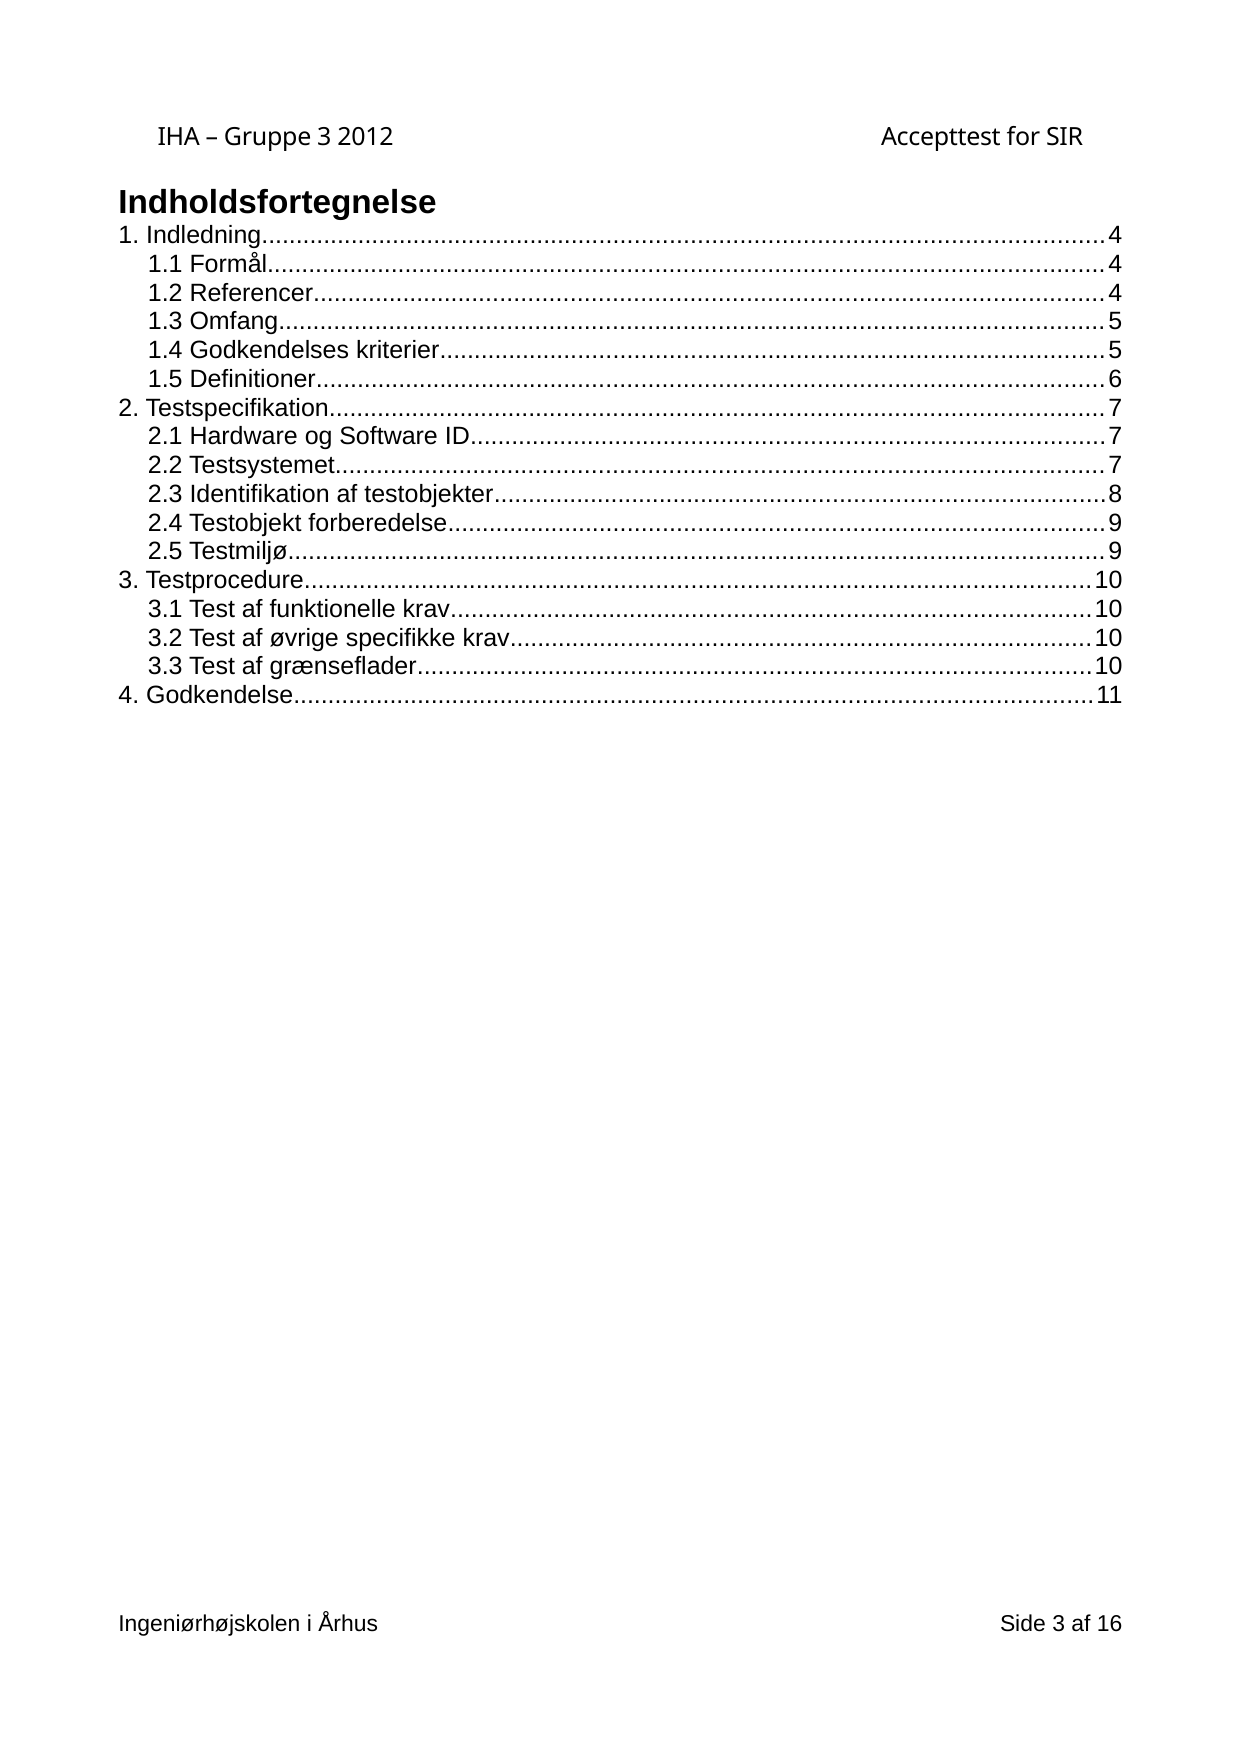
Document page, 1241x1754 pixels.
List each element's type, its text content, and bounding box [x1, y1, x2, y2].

text 3. Testprocedure 10 [118, 565, 1122, 594]
text 3.3 Test af grænseflader 10 [148, 651, 1122, 680]
text 2.5 Testmiljø 9 [148, 536, 1122, 565]
text 2.1 Hardware og Software ID 7 [148, 421, 1122, 450]
text 1.4 Godkendelses kriterier 5 [148, 335, 1122, 364]
subtitle Indholdsfortegnelse [118, 182, 1122, 220]
text 2.4 Testobjekt forberedelse 9 [148, 508, 1122, 536]
text 1.5 Definitioner 6 [148, 364, 1122, 393]
text 3.1 Test af funktionelle krav 10 [148, 594, 1122, 623]
text 2.2 Testsystemet 7 [148, 450, 1122, 479]
text 1.2 Referencer 4 [148, 278, 1122, 306]
text 3.2 Test af øvrige specifikke krav 10 [148, 623, 1122, 651]
text 2.3 Identifikation af testobjekter 8 [148, 479, 1122, 508]
text 1.3 Omfang 5 [148, 306, 1122, 335]
text 4. Godkendelse 11 [118, 680, 1122, 709]
text 1. Indledning 4 [118, 220, 1122, 249]
text 1.1 Formål 4 [148, 249, 1122, 278]
text 2. Testspecifikation 7 [118, 393, 1122, 421]
